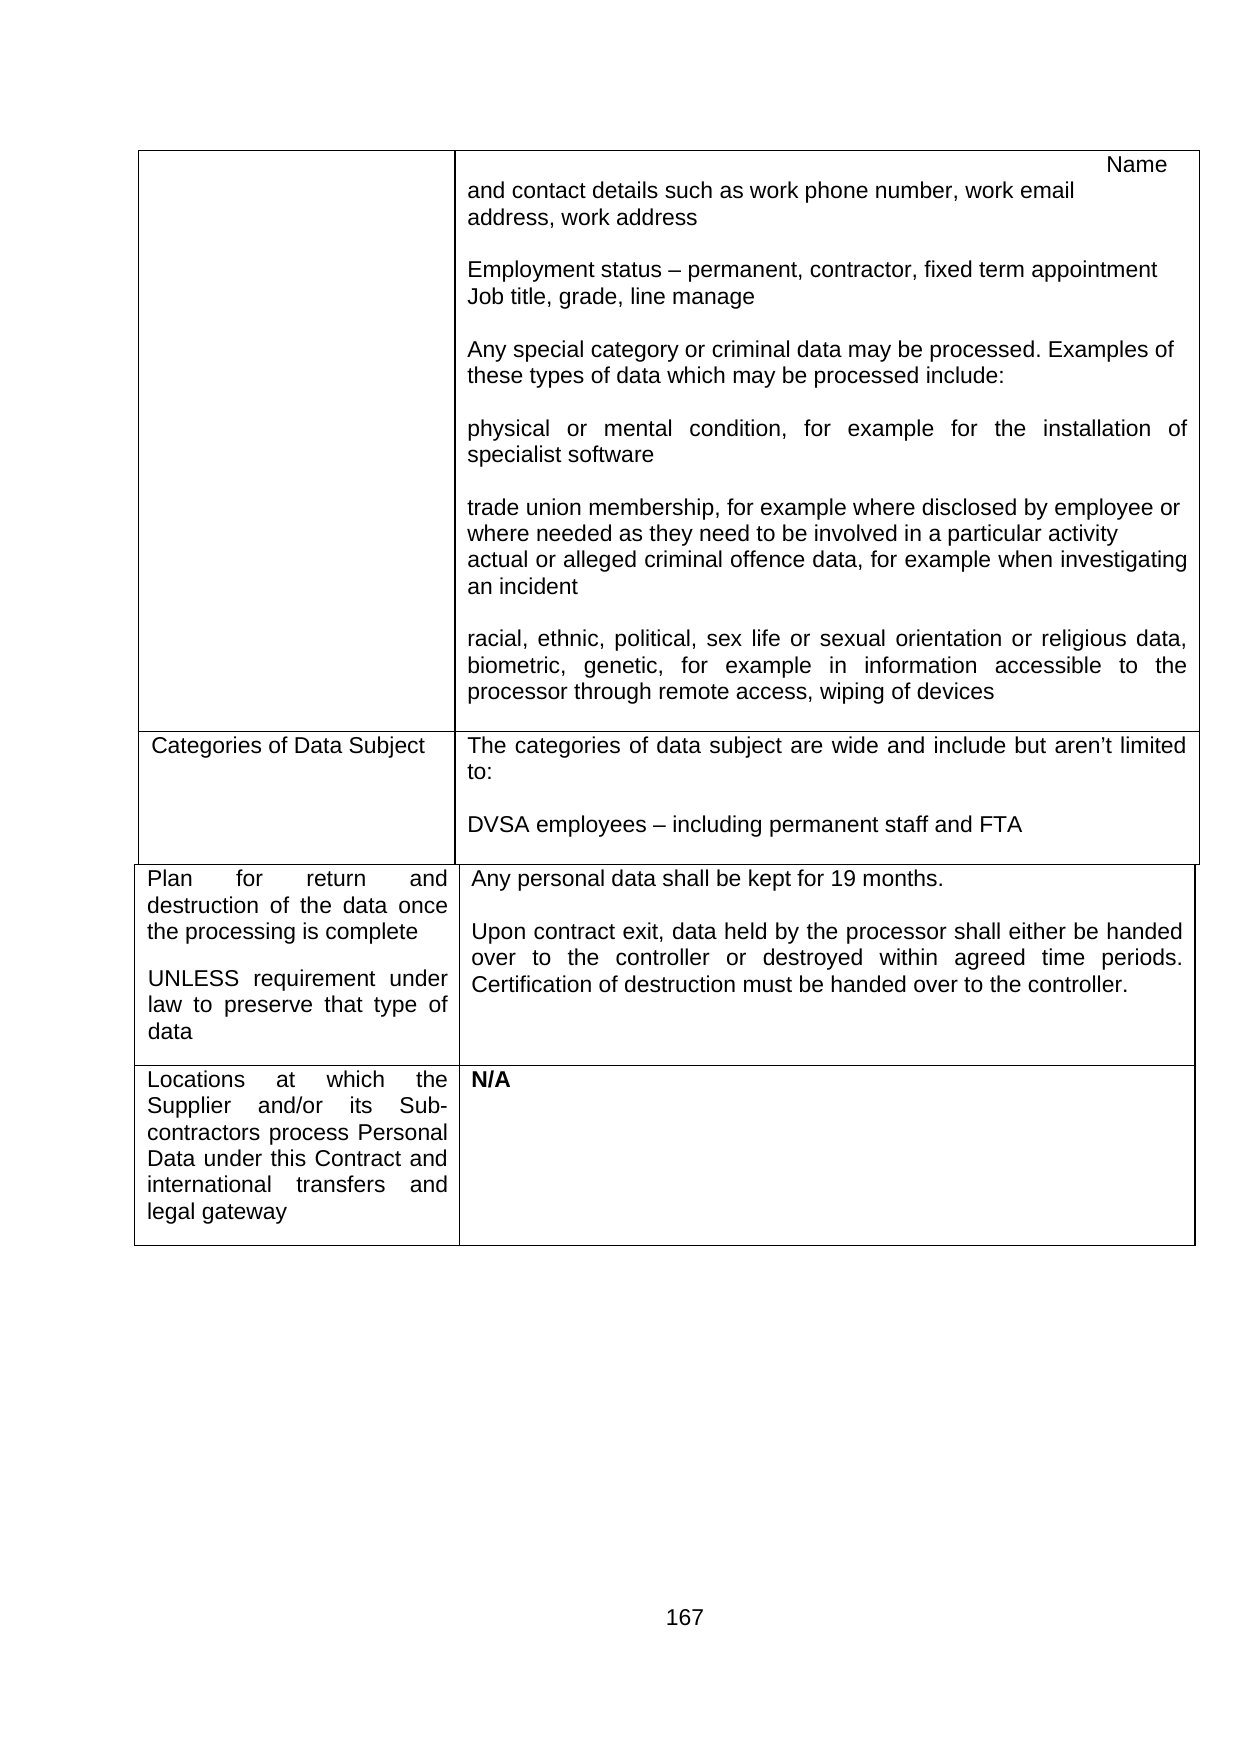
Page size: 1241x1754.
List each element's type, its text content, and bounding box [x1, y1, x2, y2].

table_cell Any personal data shall be kept for 19 months. Upon contract exit, data held by the processor shall either be handed over to the controller or destroyed within agreed time periods. Certification of destruction must be handed over to the controller. [460, 865, 1194, 1065]
table_cell Categories of Data Subject [139, 732, 454, 864]
table_cell The categories of data subject are wide and include but aren’t limited to: DVSA employees – including permanent staff and FTA [456, 732, 1199, 864]
table_cell [139, 151, 454, 731]
table_cell Locations at which the Supplier and/or its Sub-contractors process Personal Data under this Contract and international transfers and legal gateway [135, 1066, 459, 1245]
table_cell Plan for return and destruction of the data once the processing is complete UNLESS requirement under law to preserve that type of data [135, 865, 459, 1065]
table_cell Name and contact details such as work phone number, work email address, work address Employment status – permanent, contractor, fixed term appointment Job title, grade, line manage Any special category or criminal data may be processed. Examples of these types of data which may be processed include: physical or mental condition, for example for the installation of specialist software trade union membership, for example where disclosed by employee or where needed as they need to be involved in a particular activity actual or alleged criminal offence data, for example when investigating an incident racial, ethnic, political, sex life or sexual orientation or religious data, biometric, genetic, for example in information accessible to the processor through remote access, wiping of devices [456, 151, 1199, 731]
table_cell N/A [460, 1066, 1194, 1245]
